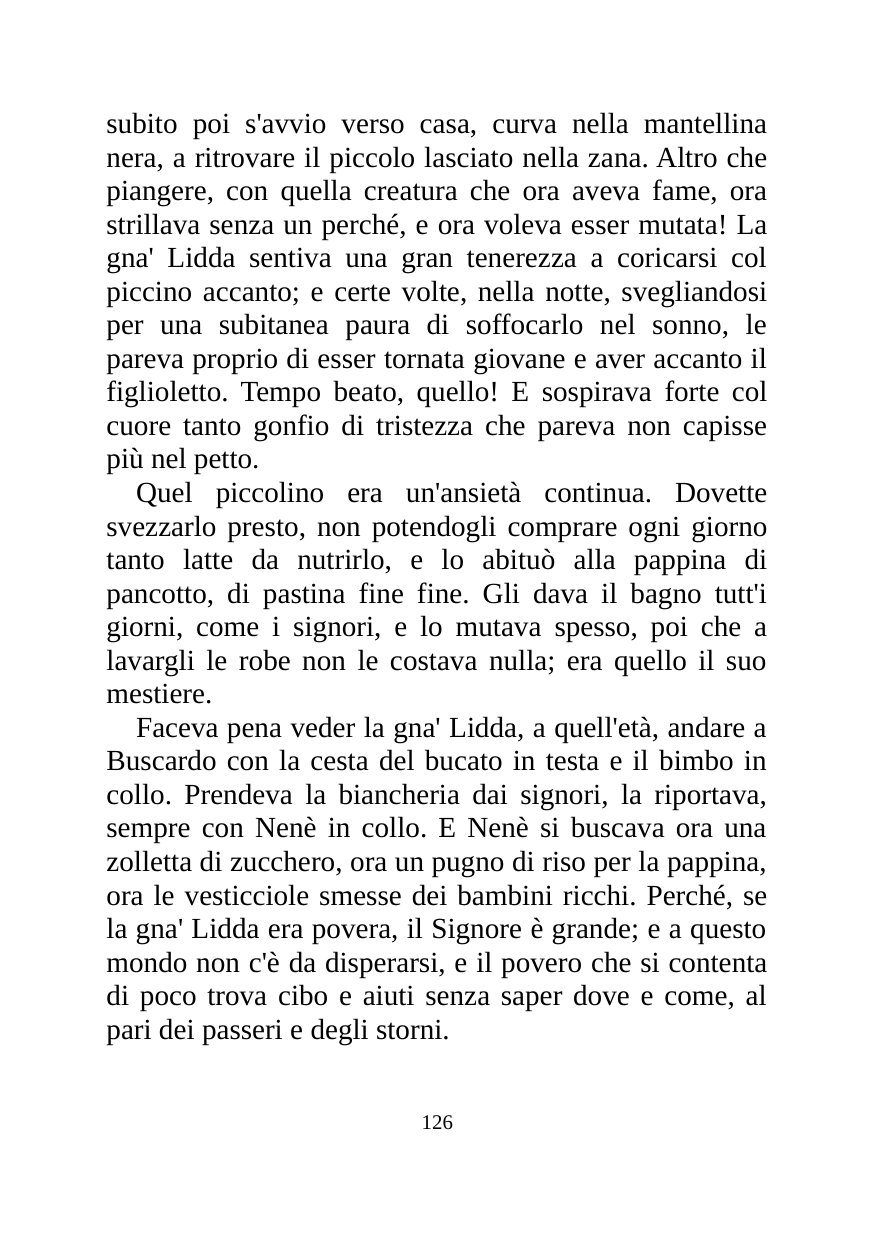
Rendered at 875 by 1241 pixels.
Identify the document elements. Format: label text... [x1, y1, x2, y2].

text Faceva pena veder la gna' Lidda, a quell'età, andare a Buscardo con la cesta del bucato in testa e il bimbo in collo. Prendeva la biancheria dai signori, la riportava, sempre con Nenè in collo. E Nenè si buscava ora una zolletta di zucchero, ora un pugno di riso per la pappina, ora le vesticciole smesse dei bambini ricchi. Perché, se la gna' Lidda era povera, il Signore è grande; e a questo mondo non c'è da disperarsi, e il povero che si contenta di poco trova cibo e aiuti senza saper dove e come, al pari dei passeri e degli storni. [106, 710, 768, 1045]
text Quel piccolino era un'ansietà continua. Dovette svezzarlo presto, non potendogli comprare ogni giorno tanto latte da nutrirlo, e lo abituò alla pappina di pancotto, di pastina fine fine. Gli dava il bagno tutt'i giorni, come i signori, e lo mutava spesso, poi che a lavargli le robe non le costava nulla; era quello il suo mestiere. [106, 475, 768, 710]
text subito poi s'avvio verso casa, curva nella mantellina nera, a ritrovare il piccolo lasciato nella zana. Altro che piangere, con quella creatura che ora aveva fame, ora strillava senza un perché, e ora voleva esser mutata! La gna' Lidda sentiva una gran tenerezza a coricarsi col piccino accanto; e certe volte, nella notte, svegliandosi per una subitanea paura di soffocarlo nel sonno, le pareva proprio di esser tornata giovane e aver accanto il figlioletto. Tempo beato, quello! E sospirava forte col cuore tanto gonfio di tristezza che pareva non capisse più nel petto. [106, 106, 768, 475]
